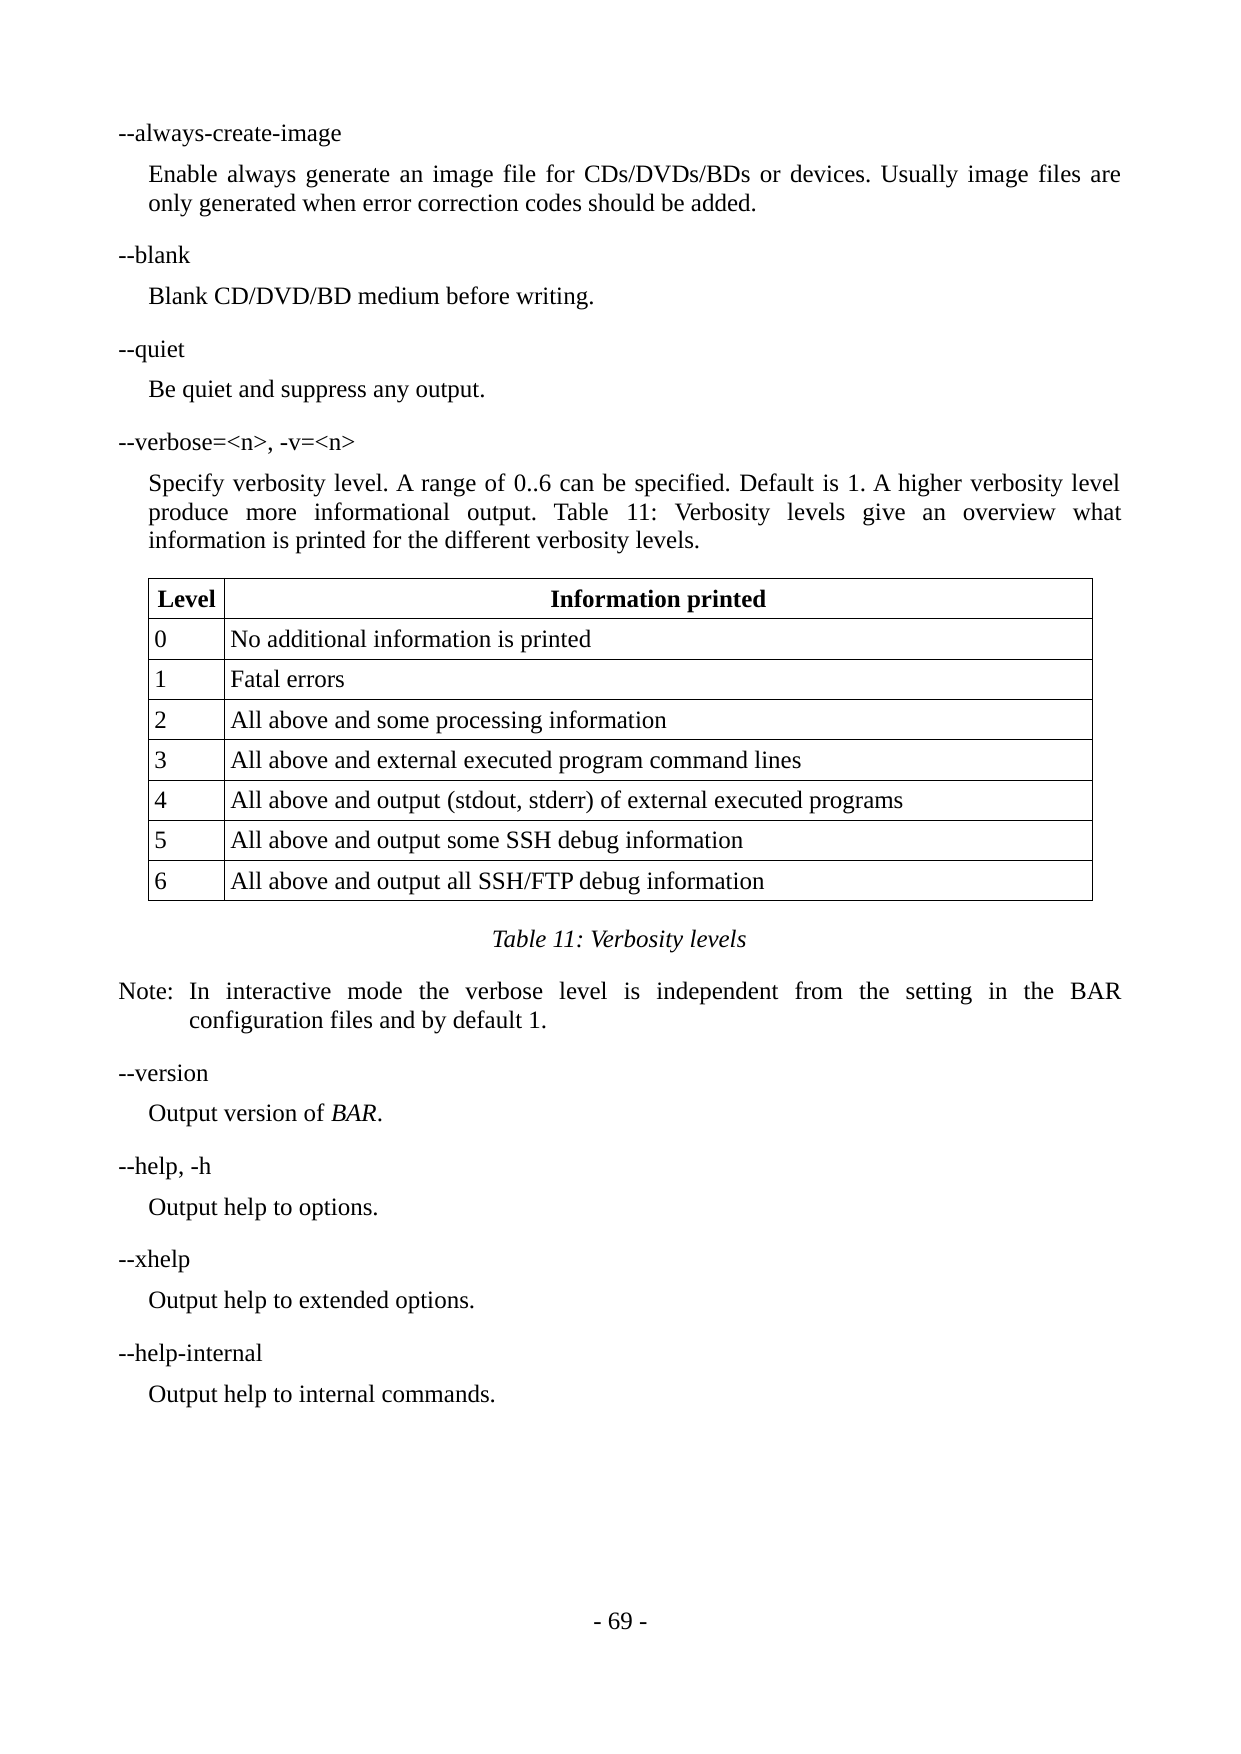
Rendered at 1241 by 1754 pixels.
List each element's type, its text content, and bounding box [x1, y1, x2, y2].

table_cell 0 [149, 619, 224, 658]
table_cell 2 [149, 700, 224, 739]
title --quiet [118, 334, 1122, 362]
table_cell 5 [149, 821, 224, 860]
text Output help to extended options. [148, 1285, 1122, 1314]
text Note: In interactive mode the verbose level is independent from the setting in the BAR configuration files and by default 1. [118, 976, 1122, 1034]
table_cell 6 [149, 861, 224, 900]
text Be quiet and suppress any output. [148, 374, 1122, 403]
table_cell 3 [149, 740, 224, 779]
table_cell Fatal errors [225, 660, 1092, 699]
table_cell 4 [149, 781, 224, 820]
table_cell All above and output all SSH/FTP debug information [225, 861, 1092, 900]
table_cell 1 [149, 660, 224, 699]
table_cell All above and some processing information [225, 700, 1092, 739]
title --xhelp [118, 1244, 1122, 1273]
table_header Level [149, 579, 224, 618]
title --help, -h [118, 1151, 1122, 1180]
text Enable always generate an image file for CDs/DVDs/BDs or devices. Usually image files are only generated when error correction codes should be added. [148, 159, 1122, 216]
table_cell All above and output (stdout, stderr) of external executed programs [225, 781, 1092, 820]
text Output help to internal commands. [148, 1379, 1122, 1407]
text Table 11: Verbosity levels [118, 924, 1122, 953]
title --verbose=<n>, -v=<n> [118, 427, 1122, 456]
table_cell All above and output some SSH debug information [225, 821, 1092, 860]
title --always-create-image [118, 118, 1122, 147]
text Output version of BAR. [148, 1098, 1122, 1127]
table_header Information printed [225, 579, 1092, 618]
table_cell No additional information is printed [225, 619, 1092, 658]
text Output help to options. [148, 1192, 1122, 1221]
title --help-internal [118, 1338, 1122, 1367]
title --blank [118, 240, 1122, 269]
text Blank CD/DVD/BD medium before writing. [148, 281, 1122, 310]
table_cell All above and external executed program command lines [225, 740, 1092, 779]
title --version [118, 1058, 1122, 1086]
text Specify verbosity level. A range of 0..6 can be specified. Default is 1. A higher verbosity level produce more informational output. Table 11: Verbosity levels give an overview what information is printed for the different verbosity levels. [148, 468, 1122, 554]
